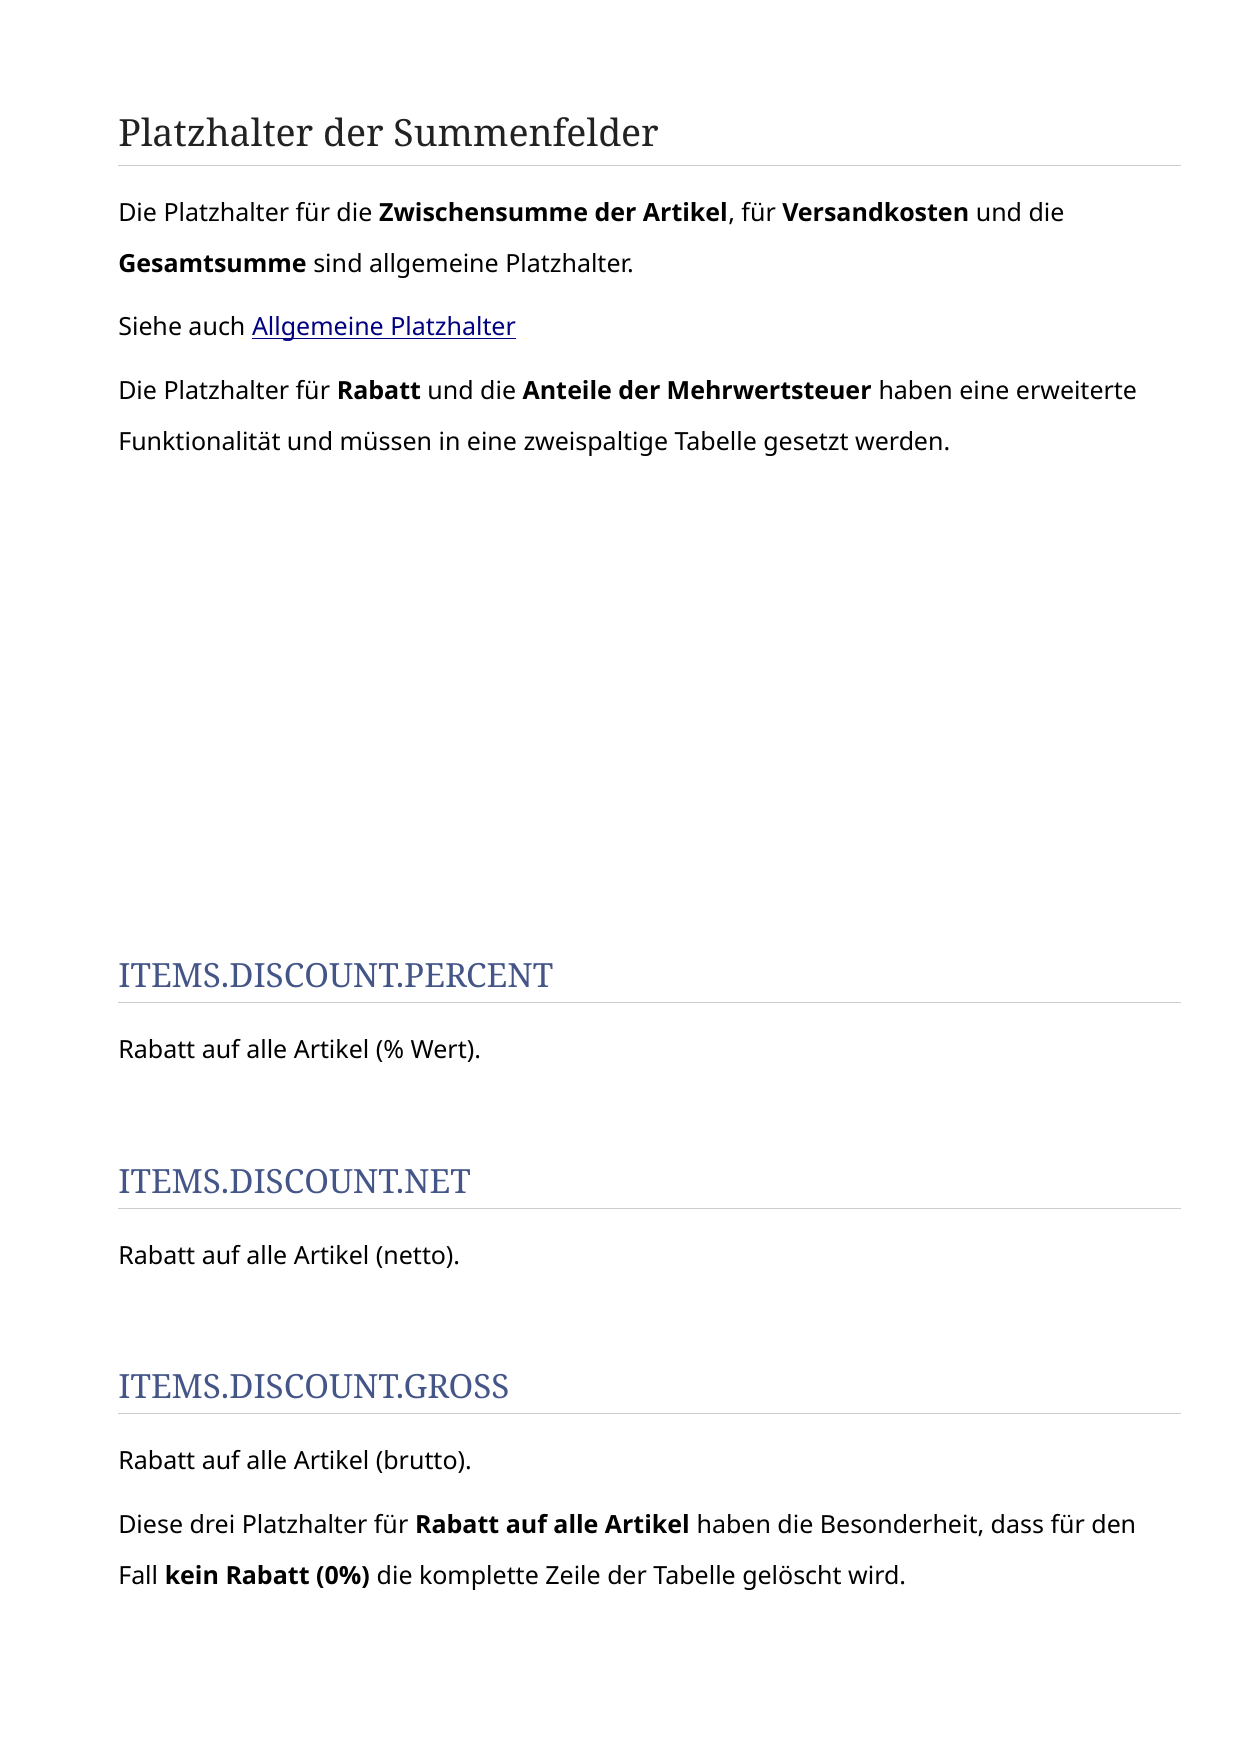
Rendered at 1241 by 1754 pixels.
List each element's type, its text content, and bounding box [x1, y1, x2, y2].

subtitle ITEMS.DISCOUNT.NET [118, 1158, 1181, 1208]
subtitle ITEMS.DISCOUNT.PERCENT [118, 952, 1181, 1002]
text Rabatt auf alle Artikel (% Wert). [118, 1032, 1181, 1066]
text Rabatt auf alle Artikel (netto). [118, 1237, 1181, 1271]
text Die Platzhalter für Rabatt und die Anteile der Mehrwertsteuer haben eine erweiterte Funktionalität und müssen in eine zweispaltige Tabelle gesetzt werden. [118, 372, 1181, 457]
text Diese drei Platzhalter für Rabatt auf alle Artikel haben die Besonderheit, dass für den Fall kein Rabatt (0%) die komplette Zeile der Tabelle gelöscht wird. [118, 1507, 1181, 1592]
subtitle Platzhalter der Summenfelder [118, 106, 1181, 165]
subtitle ITEMS.DISCOUNT.GROSS [118, 1363, 1181, 1413]
text Die Platzhalter für die Zwischensumme der Artikel, für Versandkosten und die Gesamtsumme sind allgemeine Platzhalter. [118, 194, 1181, 279]
text Rabatt auf alle Artikel (brutto). [118, 1443, 1181, 1477]
text Siehe auch Allgemeine Platzhalter [118, 309, 1181, 343]
